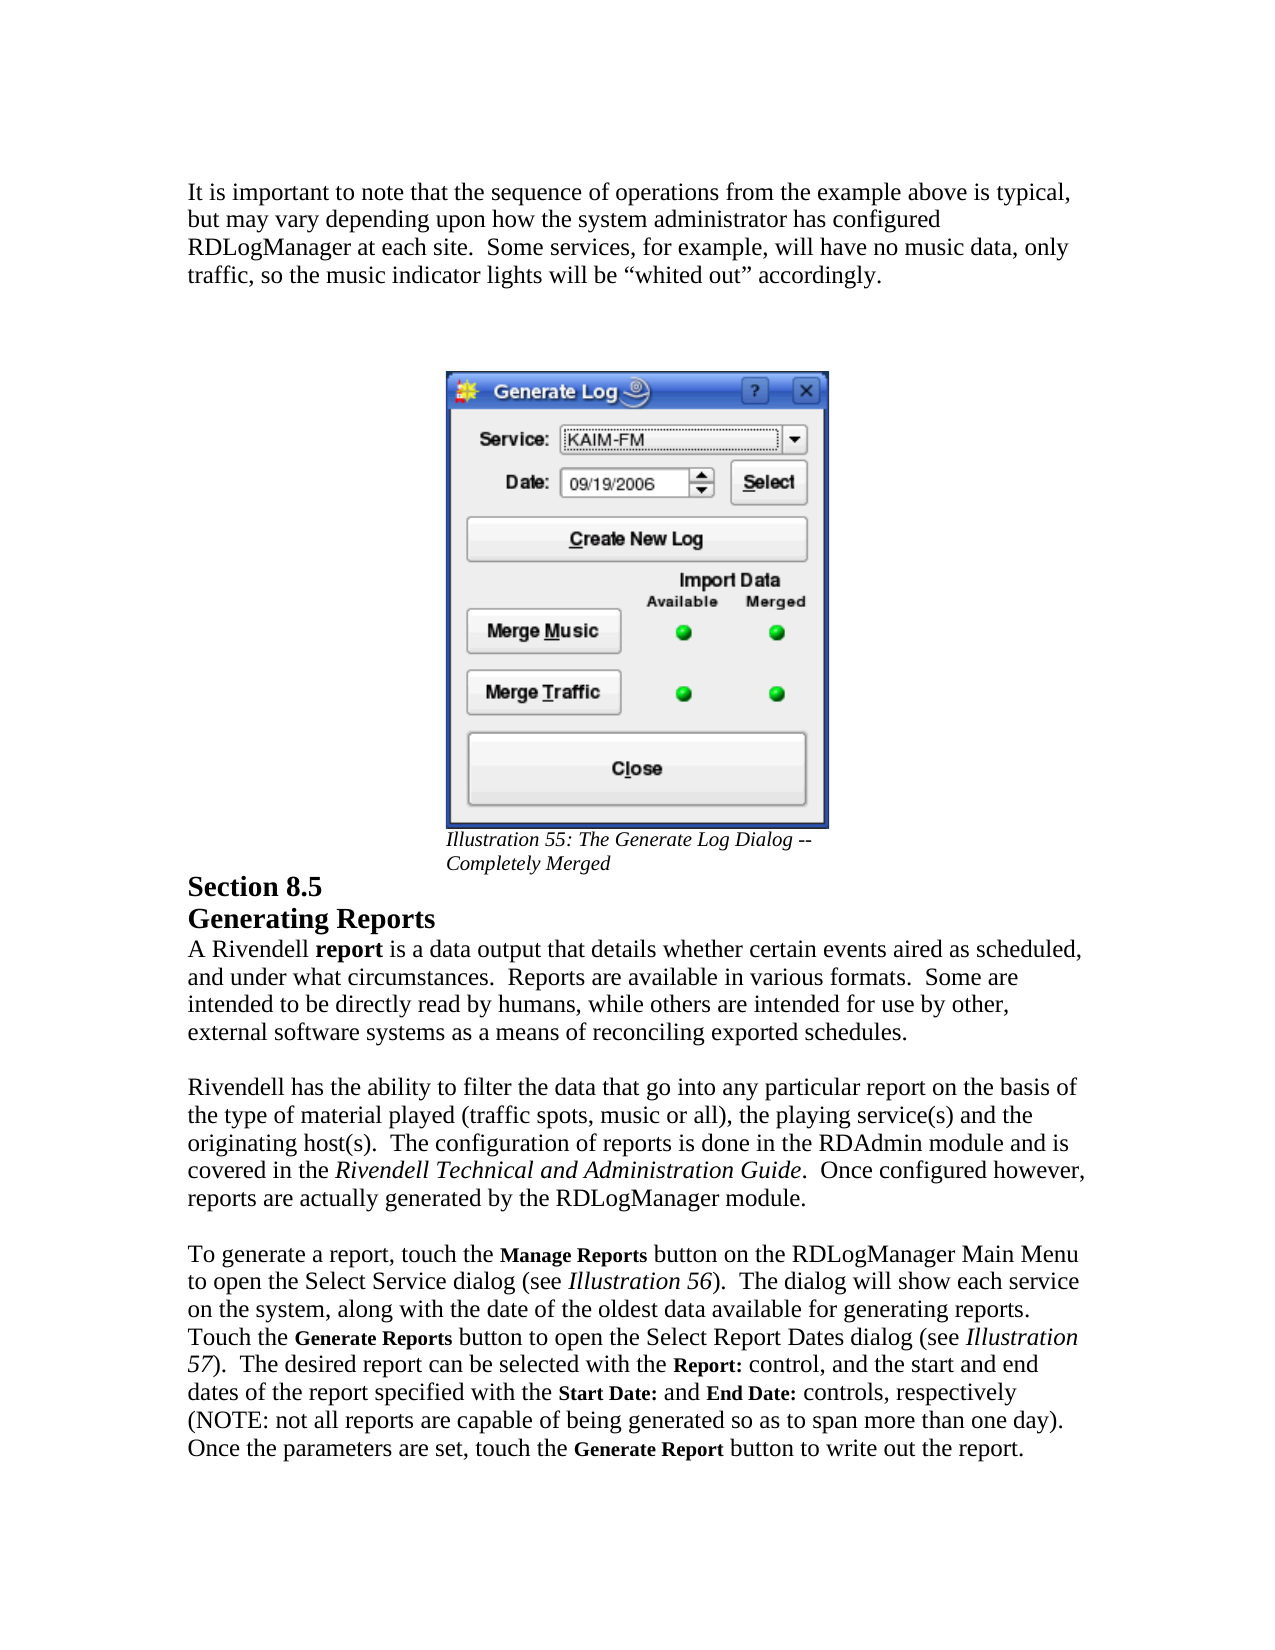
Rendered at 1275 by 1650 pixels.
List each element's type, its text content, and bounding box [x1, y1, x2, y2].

text A Rivendell report is a data output that details whether certain events aired as scheduled, and under what circumstances. Reports are available in various formats. Some are intended to be directly read by humans, while others are intended for use by other, external software systems as a means of reconciling exported schedules. [187, 935, 1087, 1046]
text Illustration 55: The Generate Log Dialog -- Completely Merged [446, 829, 829, 874]
text Section 8.5 Generating Reports [187, 870, 1087, 935]
text Once the parameters are set, touch the Generate Report button to write out the report. [187, 1434, 1087, 1461]
text Rivendell has the ability to filter the data that go into any particular report on the basis of the type of material played (traffic spots, music or all), the playing service(s) and the originating host(s). The configuration of reports is done in the RDAdmin module and is covered in the Rivendell Technical and Administration Guide. Once configured however, reports are actually generated by the RDLogManager module. [187, 1073, 1087, 1212]
picture [445, 371, 830, 829]
text To generate a report, touch the Manage Reports button on the RDLogManager Main Menu to open the Select Service dialog (see Illustration 56). The dialog will show each service on the system, along with the date of the oldest data available for generating reports. Touch the Generate Reports button to open the Select Report Dates dialog (see Illustration 57). The desired report can be selected with the Report: control, and the start and end dates of the report specified with the Start Date: and End Date: controls, respectively (NOTE: not all reports are capable of being generated so as to span more than one day). [187, 1240, 1087, 1434]
text It is important to note that the sequence of operations from the example above is typical, but may vary depending upon how the system administrator has configured RDLogManager at each site. Some services, for example, will have no music data, only traffic, so the music indicator lights will be “whited out” accordingly. [187, 178, 1087, 288]
